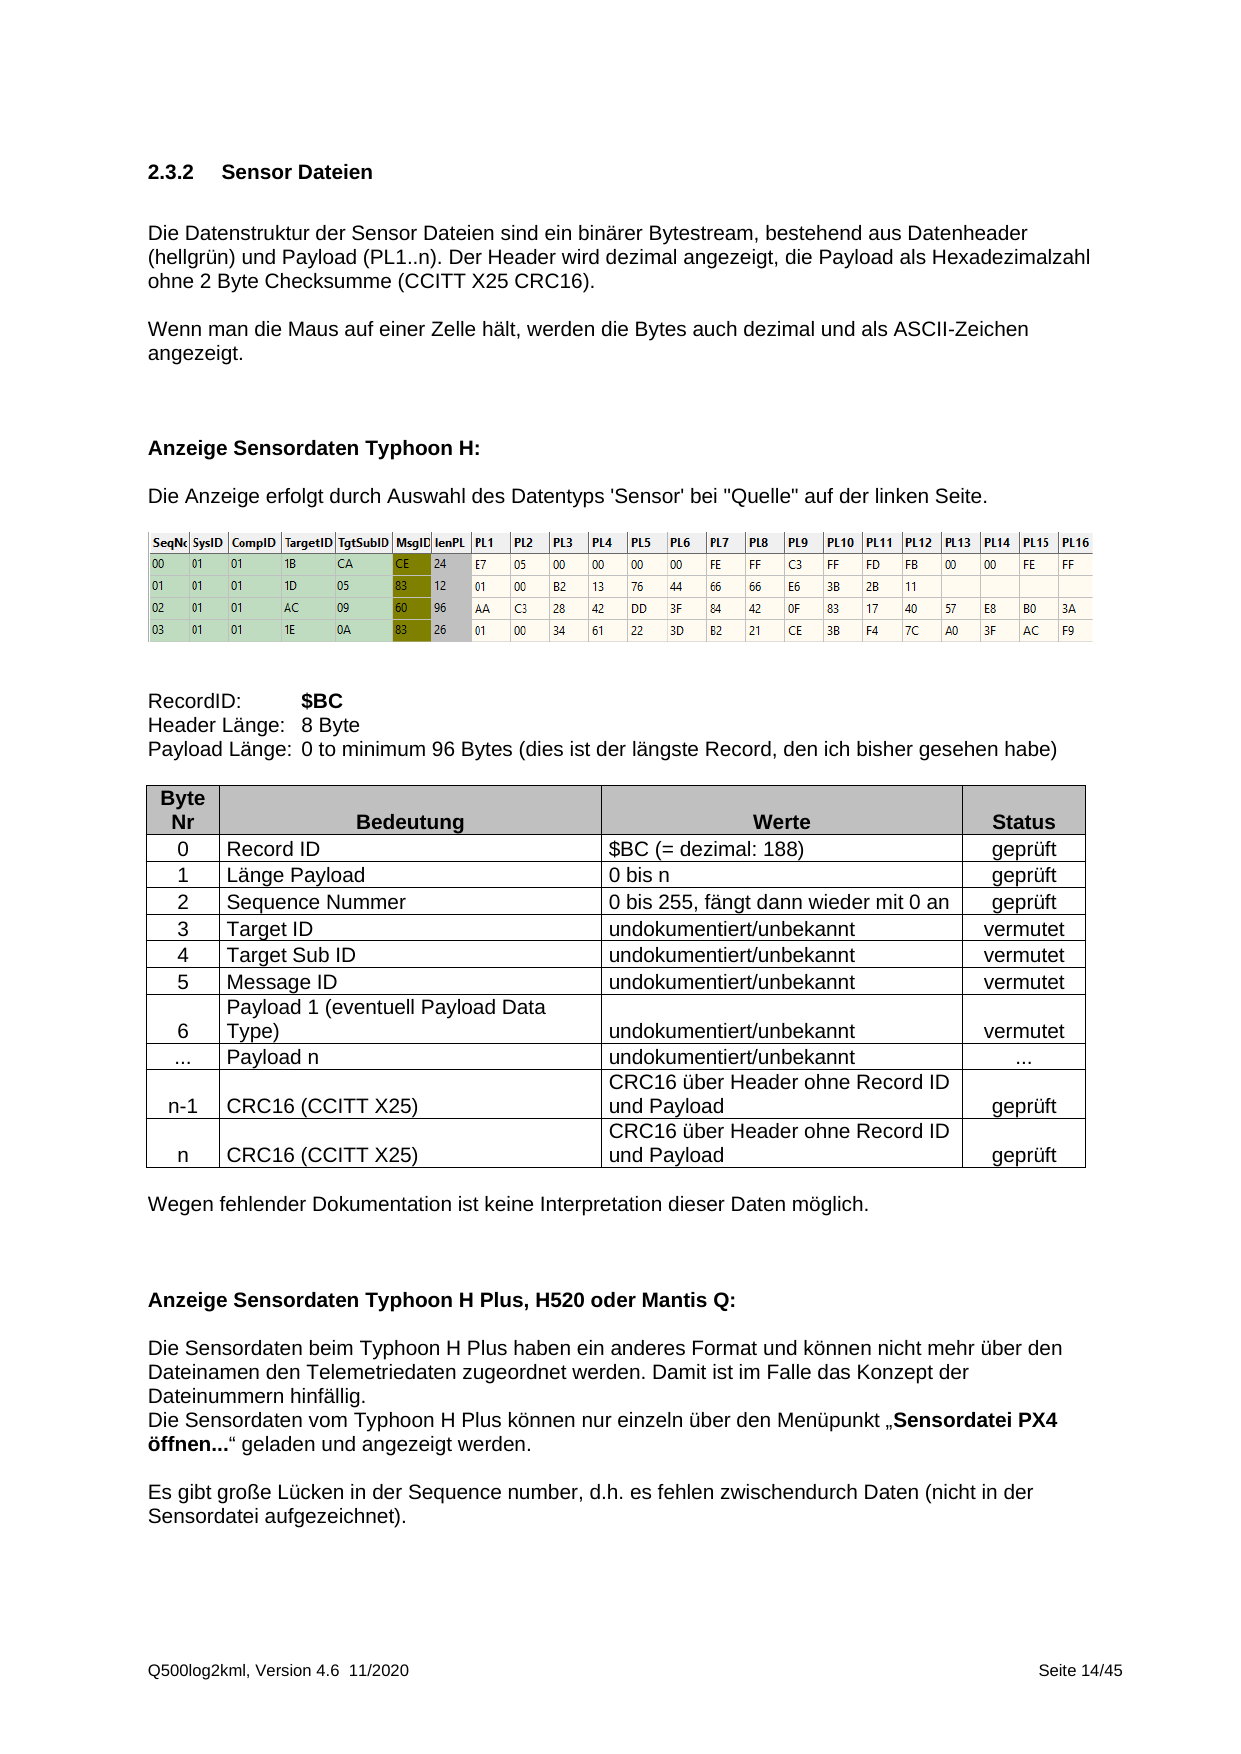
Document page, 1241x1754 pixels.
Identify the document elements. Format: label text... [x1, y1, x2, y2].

table_cell ... [963, 1044, 1085, 1069]
table_cell geprüft [963, 835, 1085, 861]
table_cell 0 bis n [602, 862, 962, 887]
text Anzeige Sensordaten Typhoon H Plus, H520 oder Mantis Q: [148, 1288, 1093, 1312]
table_cell n [147, 1119, 219, 1167]
table_cell 0 [147, 835, 219, 861]
text Anzeige Sensordaten Typhoon H: [148, 436, 1093, 460]
table_cell 2 [147, 888, 219, 914]
table_cell Payload n [220, 1044, 601, 1069]
table_cell geprüft [963, 1119, 1085, 1167]
text Die Sensordaten vom Typhoon H Plus können nur einzeln über den Menüpunkt „Sensordatei PX4 öffnen...“ geladen und angezeigt werden. [148, 1408, 1093, 1456]
table_cell ... [147, 1044, 219, 1069]
table_cell 1 [147, 862, 219, 887]
table_cell 0 bis 255, fängt dann wieder mit 0 an [602, 888, 962, 914]
table_cell geprüft [963, 862, 1085, 887]
table_cell vermutet [963, 915, 1085, 940]
table_cell 6 [147, 995, 219, 1042]
table_cell Sequence Nummer [220, 888, 601, 914]
subtitle Sensor Dateien [148, 160, 1093, 184]
text Header Länge: 8 Byte [148, 713, 1093, 737]
table_cell $BC (= dezimal: 188) [602, 835, 962, 861]
text Die Anzeige erfolgt durch Auswahl des Datentyps 'Sensor' bei "Quelle" auf der linken Seite. [148, 484, 1093, 508]
table_cell undokumentiert/unbekannt [602, 968, 962, 993]
table_cell vermutet [963, 968, 1085, 993]
table_cell geprüft [963, 888, 1085, 914]
table_cell vermutet [963, 941, 1085, 967]
text Payload Länge: 0 to minimum 96 Bytes (dies ist der längste Record, den ich bisher gesehen habe) [148, 737, 1093, 761]
table_cell 4 [147, 941, 219, 967]
table_cell n-1 [147, 1070, 219, 1118]
table_cell vermutet [963, 995, 1085, 1042]
text Wenn man die Maus auf einer Zelle hält, werden die Bytes auch dezimal und als ASCII-Zeichen angezeigt. [148, 316, 1093, 364]
table_cell geprüft [963, 1070, 1085, 1118]
table_header Status [963, 786, 1085, 834]
table_cell Target Sub ID [220, 941, 601, 967]
table_cell undokumentiert/unbekannt [602, 941, 962, 967]
table_cell CRC16 über Header ohne Record ID und Payload [602, 1119, 962, 1167]
table_cell CRC16 (CCITT X25) [220, 1119, 601, 1167]
table_header Byte Nr [147, 786, 219, 834]
text RecordID: $BC [148, 689, 1093, 713]
text Es gibt große Lücken in der Sequence number, d.h. es fehlen zwischendurch Daten (nicht in der Sensordatei aufgezeichnet). [148, 1479, 1093, 1527]
table_cell Record ID [220, 835, 601, 861]
picture [147, 532, 1093, 642]
table_cell undokumentiert/unbekannt [602, 915, 962, 940]
table_cell Message ID [220, 968, 601, 993]
table_cell Länge Payload [220, 862, 601, 887]
table_cell 3 [147, 915, 219, 940]
table_cell CRC16 über Header ohne Record ID und Payload [602, 1070, 962, 1118]
text Die Sensordaten beim Typhoon H Plus haben ein anderes Format und können nicht mehr über den Dateinamen den Telemetriedaten zugeordnet werden. Damit ist im Falle das Konzept der Dateinummern hinfällig. [148, 1336, 1093, 1408]
table_header Werte [602, 786, 962, 834]
table_cell undokumentiert/unbekannt [602, 1044, 962, 1069]
table_cell undokumentiert/unbekannt [602, 995, 962, 1042]
table_cell 5 [147, 968, 219, 993]
table_cell Payload 1 (eventuell Payload Data Type) [220, 995, 601, 1042]
table_cell CRC16 (CCITT X25) [220, 1070, 601, 1118]
text Die Datenstruktur der Sensor Dateien sind ein binärer Bytestream, bestehend aus Datenheader (hellgrün) und Payload (PL1..n). Der Header wird dezimal angezeigt, die Payload als Hexadezimalzahl ohne 2 Byte Checksumme (CCITT X25 CRC16). [148, 221, 1093, 292]
text Wegen fehlender Dokumentation ist keine Interpretation dieser Daten möglich. [148, 1192, 1093, 1216]
table_header Bedeutung [220, 786, 601, 834]
table_cell Target ID [220, 915, 601, 940]
